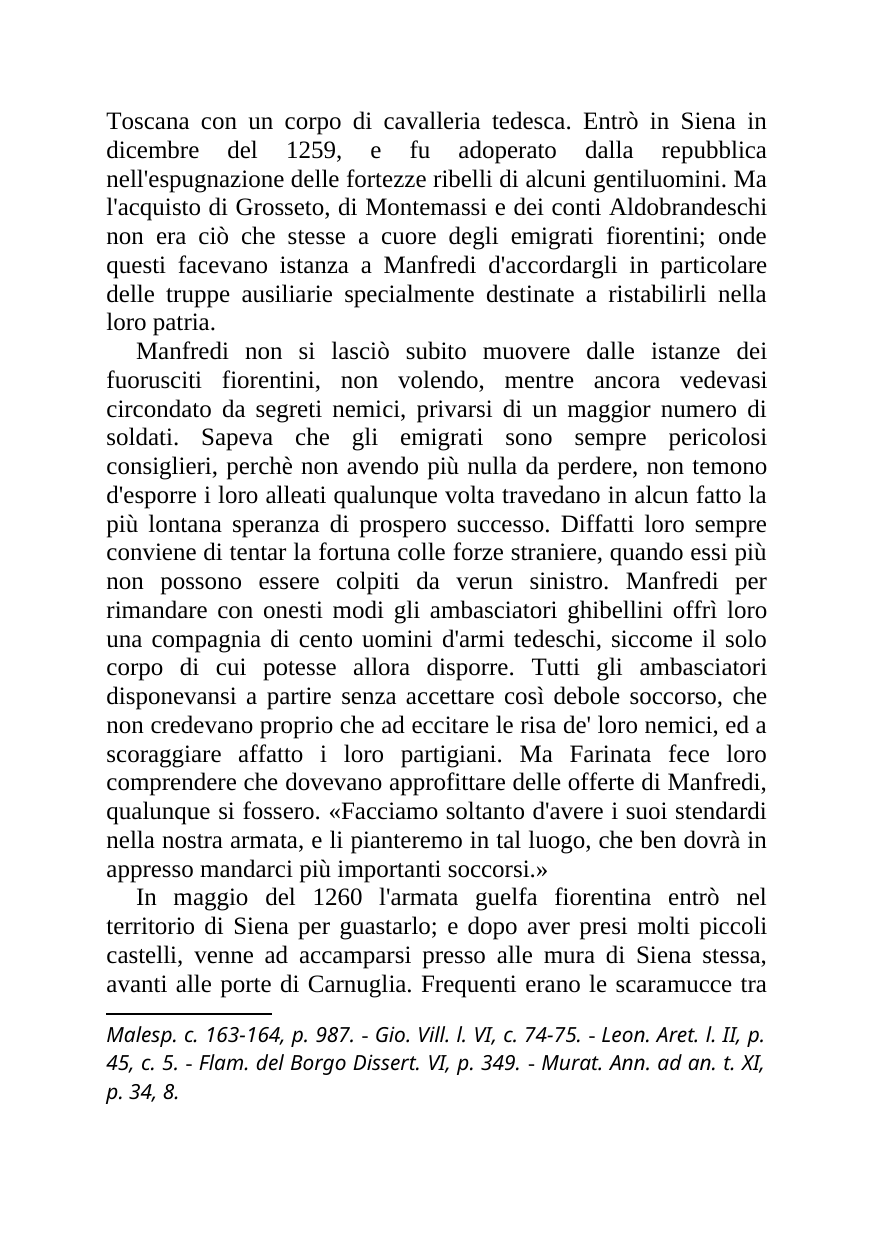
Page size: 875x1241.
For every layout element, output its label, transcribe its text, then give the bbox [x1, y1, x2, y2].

text Manfredi non si lasciò subito muovere dalle istanze dei fuorusciti fiorentini, non volendo, mentre ancora vedevasi circondato da segreti nemici, privarsi di un maggior numero di soldati. Sapeva che gli emigrati sono sempre pericolosi consiglieri, perchè non avendo più nulla da perdere, non temono d'esporre i loro alleati qualunque volta travedano in alcun fatto la più lontana speranza di prospero successo. Diffatti loro sempre conviene di tentar la fortuna colle forze straniere, quando essi più non possono essere colpiti da verun sinistro. Manfredi per rimandare con onesti modi gli ambasciatori ghibellini offrì loro una compagnia di cento uomini d'armi tedeschi, siccome il solo corpo di cui potesse allora disporre. Tutti gli ambasciatori disponevansi a partire senza accettare così debole soccorso, che non credevano proprio che ad eccitare le risa de' loro nemici, ed a scoraggiare affatto i loro partigiani. Ma Farinata fece loro comprendere che dovevano approfittare delle offerte di Manfredi, qualunque si fossero. «Facciamo soltanto d'avere i suoi stendardi nella nostra armata, e li pianteremo in tal luogo, che ben dovrà in appresso mandarci più importanti soccorsi.» [106, 336, 768, 882]
text In maggio del 1260 l'armata guelfa fiorentina entrò nel territorio di Siena per guastarlo; e dopo aver presi molti piccoli castelli, venne ad accamparsi presso alle mura di Siena stessa, avanti alle porte di Carnuglia. Frequenti erano le scaramucce tra [106, 882, 768, 997]
text Toscana con un corpo di cavalleria tedesca. Entrò in Siena in dicembre del 1259, e fu adoperato dalla repubblica nell'espugnazione delle fortezze ribelli di alcuni gentiluomini. Ma l'acquisto di Grosseto, di Montemassi e dei conti Aldobrandeschi non era ciò che stesse a cuore degli emigrati fiorentini; onde questi facevano istanza a Manfredi d'accordargli in particolare delle truppe ausiliarie specialmente destinate a ristabilirli nella loro patria. [106, 106, 768, 336]
text Malesp. c. 163-164, p. 987. - Gio. Vill. l. VI, c. 74-75. - Leon. Aret. l. II, p. 45, c. 5. - Flam. del Borgo Dissert. VI, p. 349. - Murat. Ann. ad an. t. XI, p. 34, 8. [106, 1020, 768, 1105]
